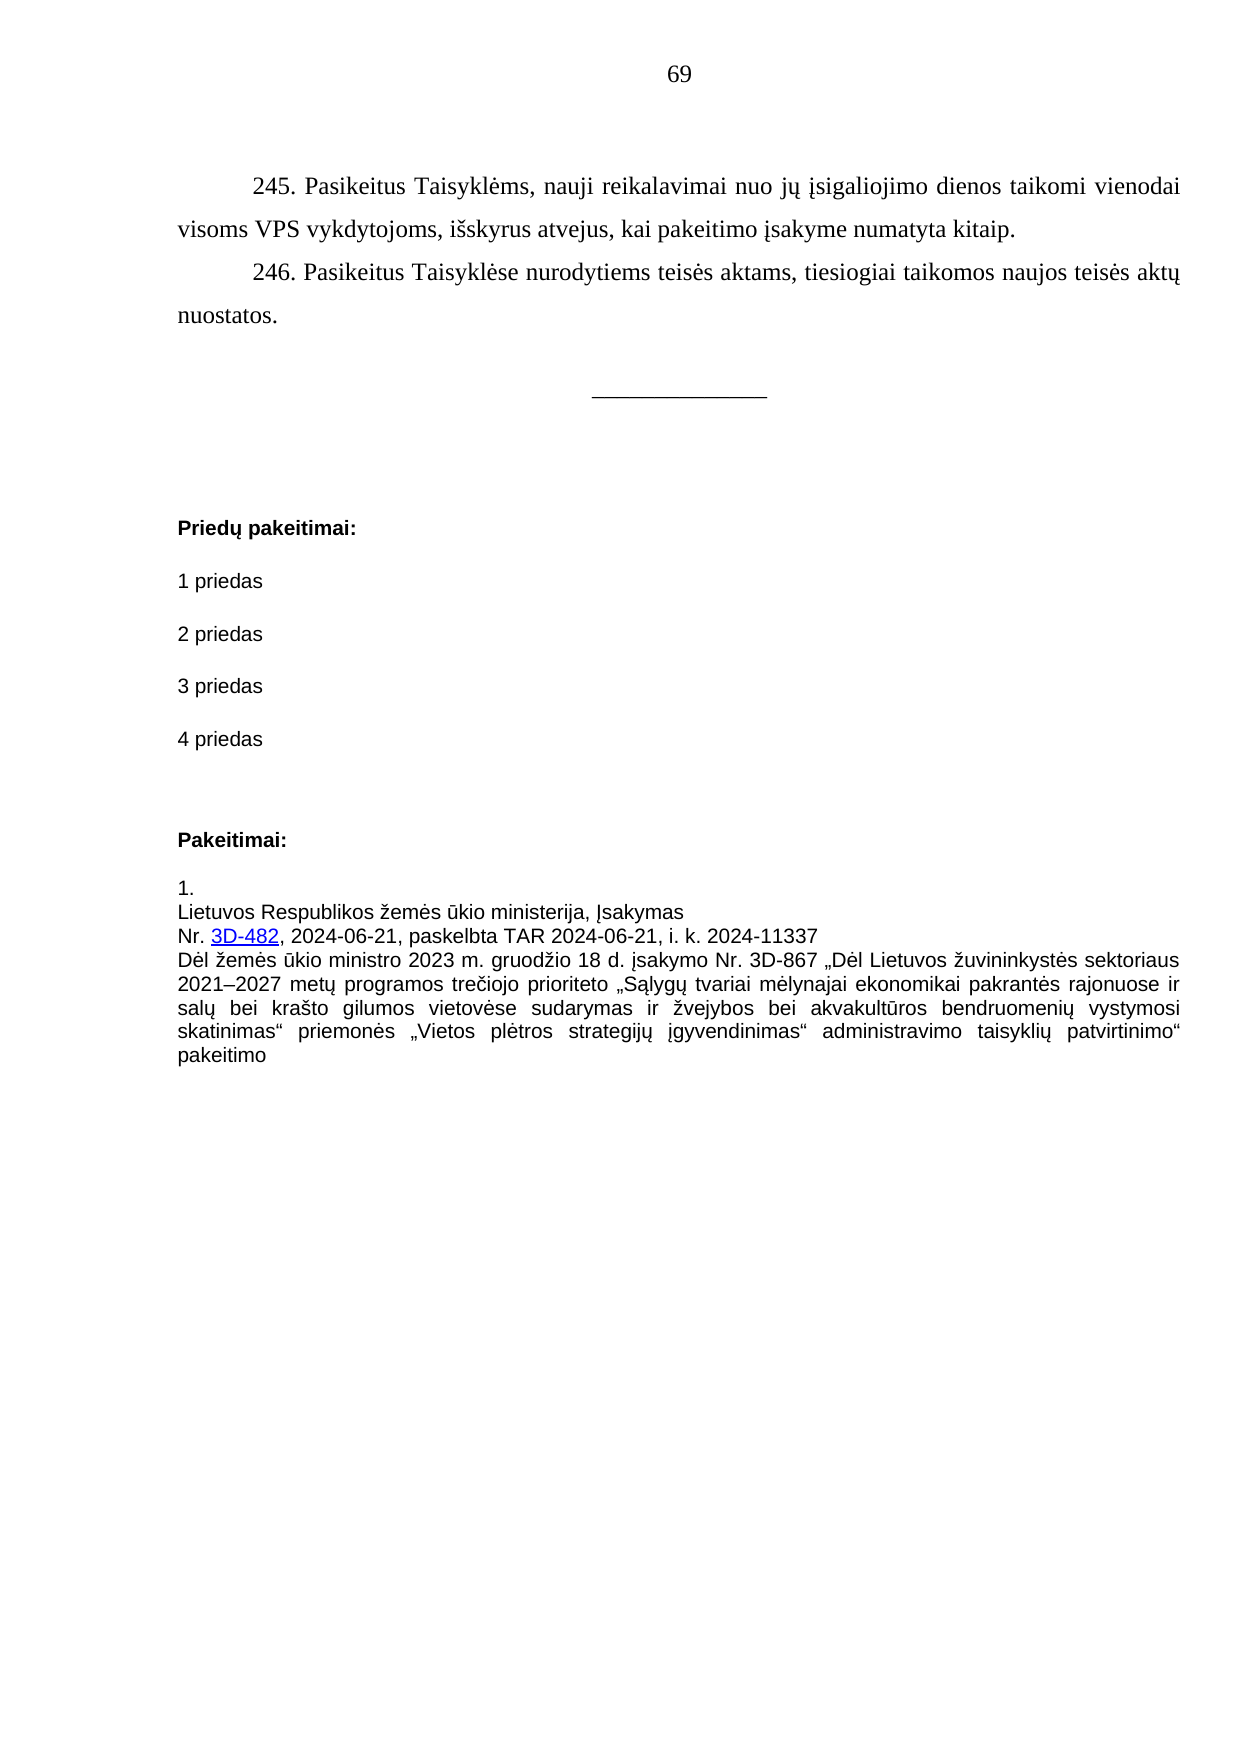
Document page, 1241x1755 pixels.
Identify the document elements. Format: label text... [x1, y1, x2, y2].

text 3 priedas [177, 674, 1181, 698]
text 246. Pasikeitus Taisyklėse nurodytiems teisės aktams, tiesiogiai taikomos naujos teisės aktų nuostatos. [177, 257, 1181, 329]
text 1. [177, 876, 1181, 899]
text 4 priedas [177, 727, 1181, 751]
text 245. Pasikeitus Taisyklėms, nauji reikalavimai nuo jų įsigaliojimo dienos taikomi vienodai visoms VPS vykdytojoms, išskyrus atvejus, kai pakeitimo įsakyme numatyta kitaip. [177, 171, 1181, 243]
text Priedų pakeitimai: [177, 516, 1181, 540]
text Lietuvos Respublikos žemės ūkio ministerija, Įsakymas [177, 899, 1181, 923]
text 1 priedas [177, 569, 1181, 593]
text 2 priedas [177, 622, 1181, 646]
text ______________ [177, 372, 1181, 401]
text Nr. 3D-482, 2024-06-21, paskelbta TAR 2024-06-21, i. k. 2024-11337 [177, 923, 1181, 947]
text Dėl žemės ūkio ministro 2023 m. gruodžio 18 d. įsakymo Nr. 3D-867 „Dėl Lietuvos žuvininkystės sektoriaus 2021‒2027 metų programos trečiojo prioriteto „Sąlygų tvariai mėlynajai ekonomikai pakrantės rajonuose ir salų bei krašto gilumos vietovėse sudarymas ir žvejybos bei akvakultūros bendruomenių vystymosi skatinimas“ priemonės „Vietos plėtros strategijų įgyvendinimas“ administravimo taisyklių patvirtinimo“ pakeitimo [177, 947, 1181, 1067]
text Pakeitimai: [177, 828, 1181, 852]
